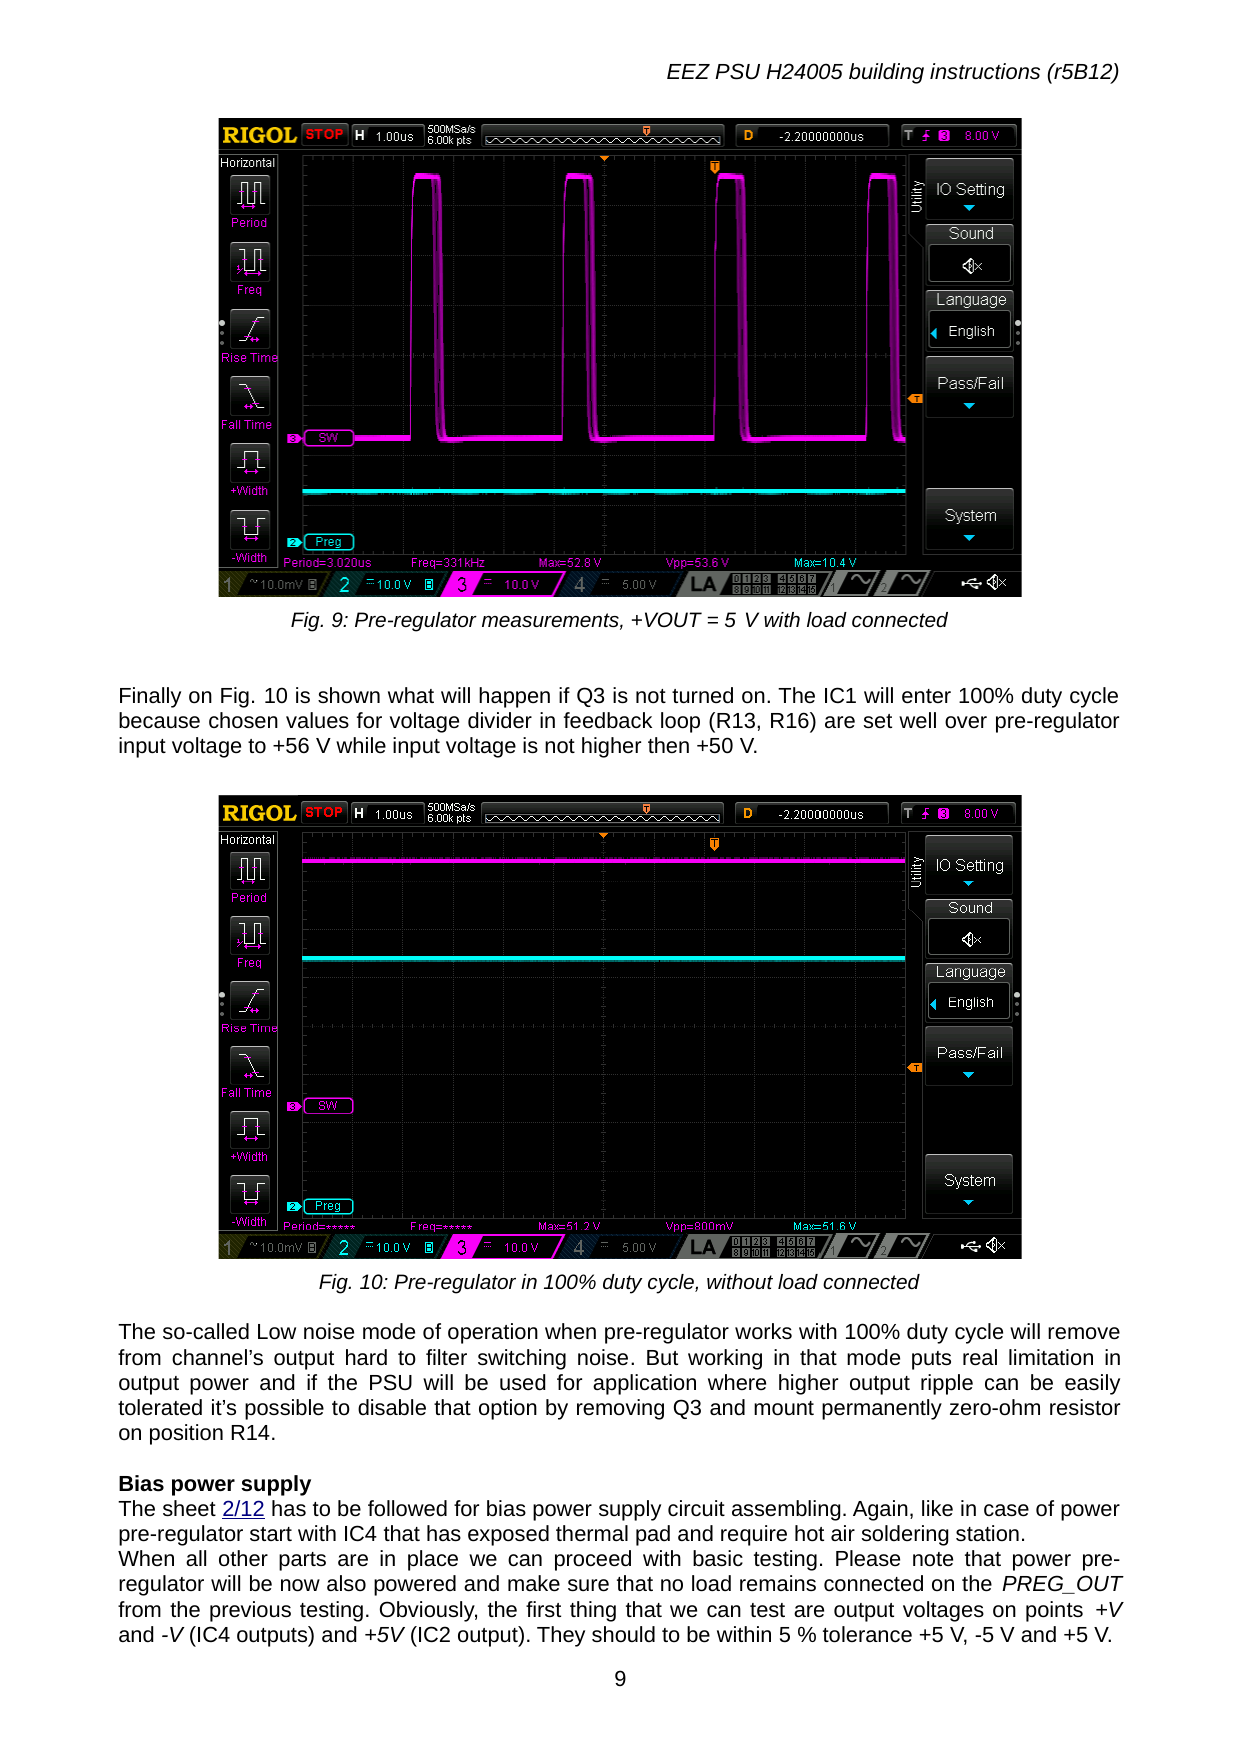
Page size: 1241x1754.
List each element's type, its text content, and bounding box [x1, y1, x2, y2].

text Bias power supply [118, 1471, 1122, 1496]
picture [218, 795, 1022, 1259]
text Fig. 9: Pre-regulator measurements, +VOUT = 5 V with load connected [218, 597, 1022, 632]
text Fig. 10: Pre-regulator in 100% duty cycle, without load connected [218, 1259, 1022, 1294]
text The so-called Low noise mode of operation when pre-regulator works with 100% duty cycle will remove from channel’s output hard to filter switching noise. But working in that mode puts real limitation in output power and if the PSU will be used for application where higher output ripple can be easily tolerated it’s possible to disable that option by removing Q3 and mount permanently zero-ohm resistor on position R14. [118, 1319, 1122, 1445]
text When all other parts are in place we can proceed with basic testing. Please note that power pre-regulator will be now also powered and make sure that no load remains connected on the PREG_OUT from the previous testing. Obviously, the first thing that we can test are output voltages on points +V and -V (IC4 outputs) and +5V (IC2 output). They should to be within 5 % tolerance +5 V, -5 V and +5 V. [118, 1546, 1122, 1647]
picture [218, 118, 1022, 597]
text Finally on Fig. 10 is shown what will happen if Q3 is not turned on. The IC1 will enter 100% duty cycle because chosen values for voltage divider in feedback loop (R13, R16) are set well over pre-regulator input voltage to +56 V while input voltage is not higher then +50 V. [118, 682, 1122, 758]
text The sheet 2/12 has to be followed for bias power supply circuit assembling. Again, like in case of power pre-regulator start with IC4 that has exposed thermal pad and require hot air soldering station. [118, 1496, 1122, 1546]
